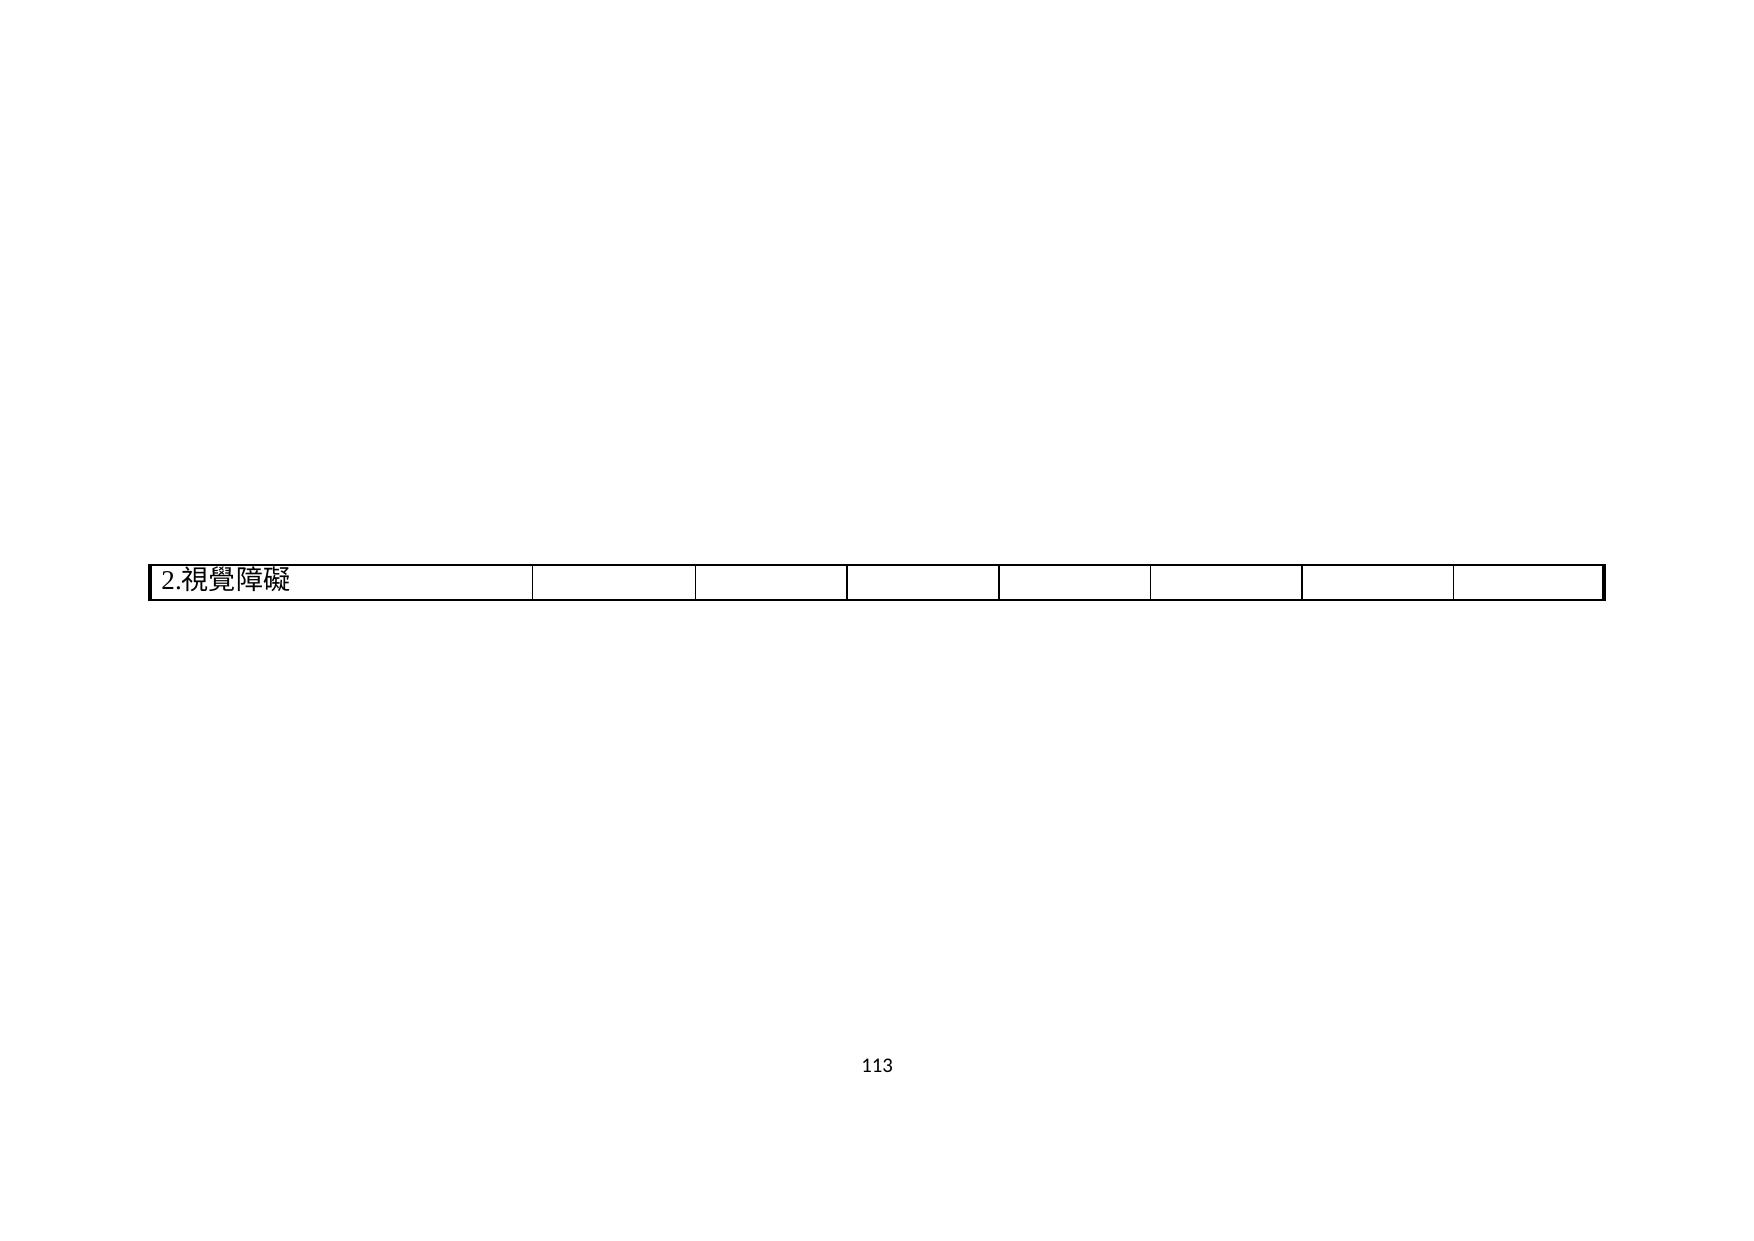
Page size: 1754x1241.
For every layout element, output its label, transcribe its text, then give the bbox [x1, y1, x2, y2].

table_cell [848, 566, 998, 599]
table_cell 2.視覺障礙 [152, 566, 532, 599]
table_cell [1303, 566, 1453, 599]
table_cell [1000, 566, 1150, 599]
table_cell [1454, 566, 1602, 599]
table_cell [533, 566, 695, 599]
table_cell [1151, 566, 1301, 599]
table_cell [696, 566, 846, 599]
